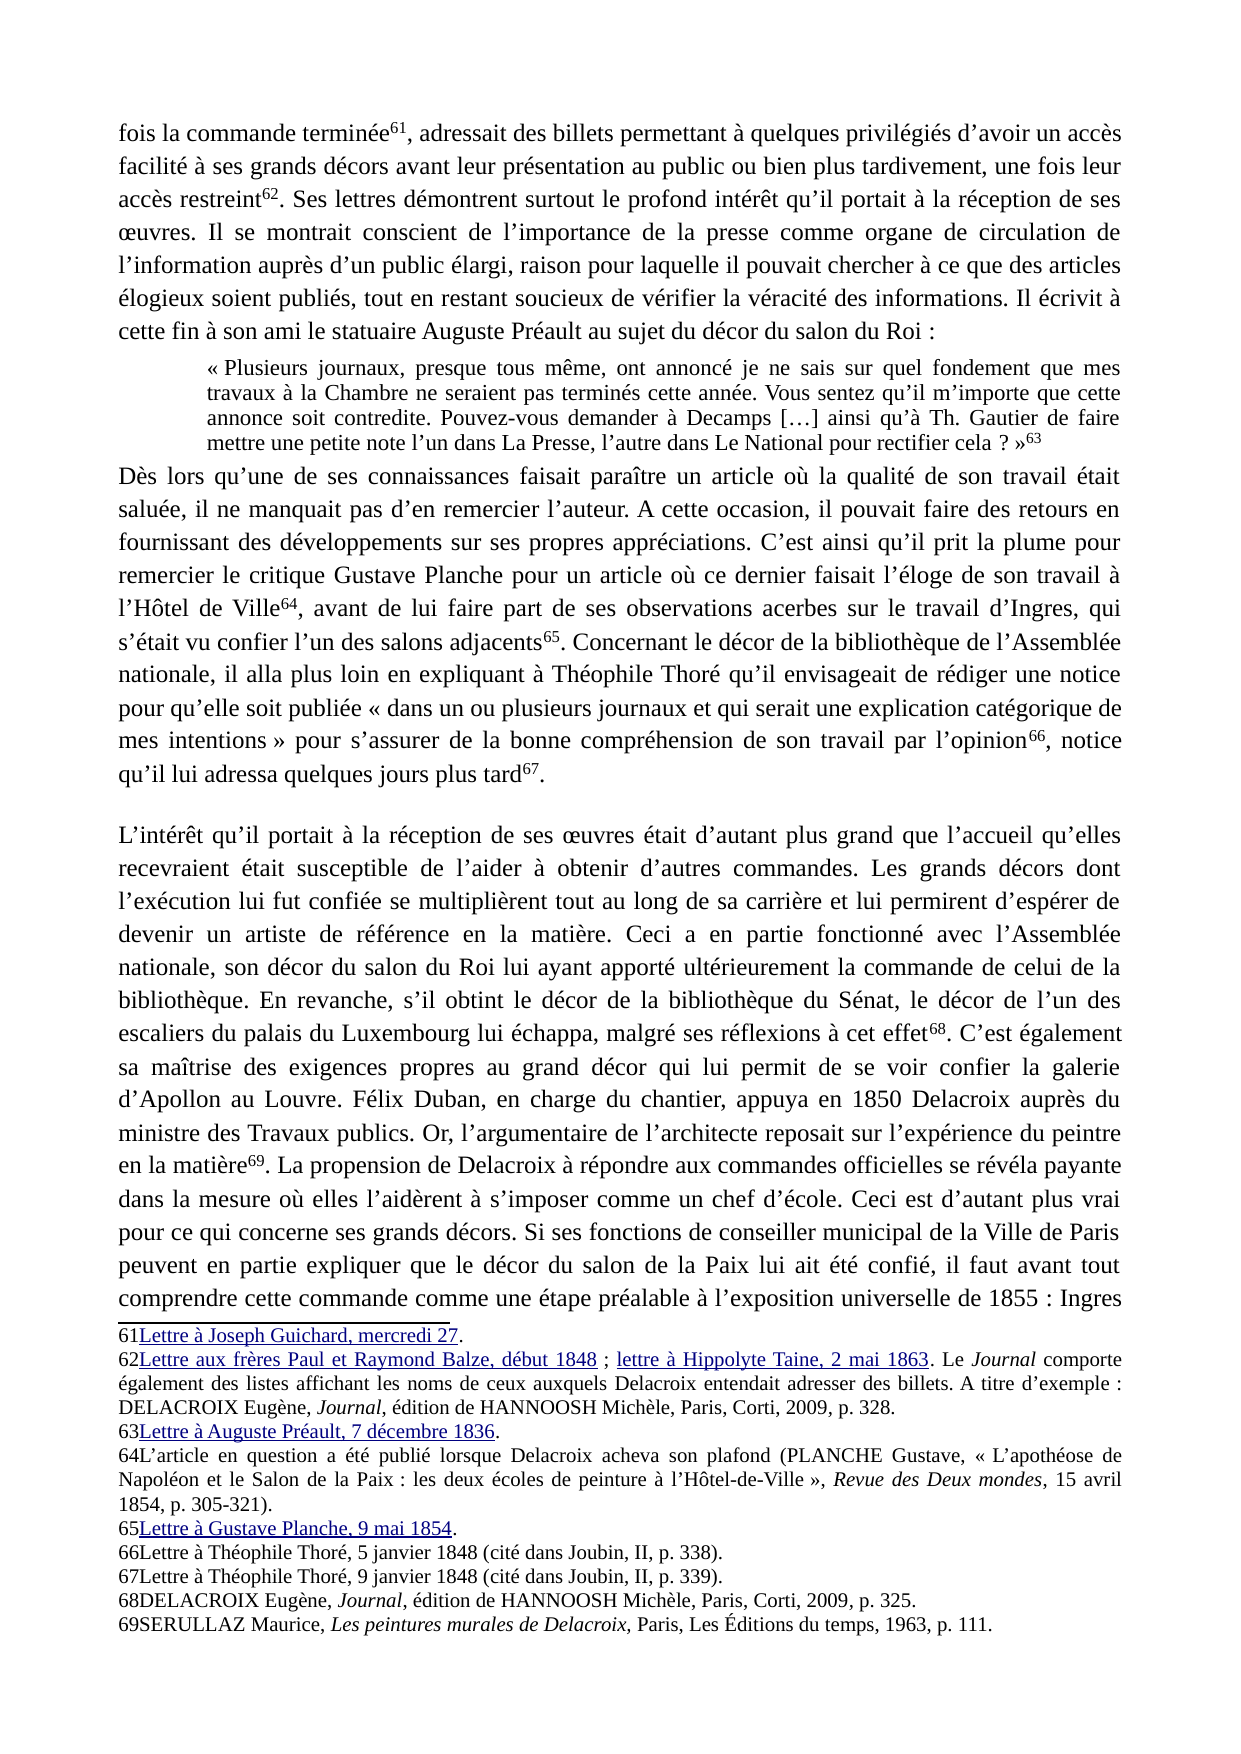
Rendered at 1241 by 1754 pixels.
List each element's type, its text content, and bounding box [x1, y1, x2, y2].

text Lettre à Joseph Guichard, mercredi 27. [118, 1323, 1122, 1347]
text Lettre à Gustave Planche, 9 mai 1854. [118, 1516, 1122, 1539]
text fois la commande terminée, adressait des billets permettant à quelques privilégiés d’avoir un accès facilité à ses grands décors avant leur présentation au public ou bien plus tardivement, une fois leur accès restreint. Ses lettres démontrent surtout le profond intérêt qu’il portait à la réception de ses œuvres. Il se montrait conscient de l’importance de la presse comme organe de circulation de l’information auprès d’un public élargi, raison pour laquelle il pouvait chercher à ce que des articles élogieux soient publiés, tout en restant soucieux de vérifier la véracité des informations. Il écrivit à cette fin à son ami le statuaire Auguste Préault au sujet du décor du salon du Roi : [118, 118, 1122, 345]
text Dès lors qu’une de ses connaissances faisait paraître un article où la qualité de son travail était saluée, il ne manquait pas d’en remercier l’auteur. A cette occasion, il pouvait faire des retours en fournissant des développements sur ses propres appréciations. C’est ainsi qu’il prit la plume pour remercier le critique Gustave Planche pour un article où ce dernier faisait l’éloge de son travail à l’Hôtel de Ville, avant de lui faire part de ses observations acerbes sur le travail d’Ingres, qui s’était vu confier l’un des salons adjacents. Concernant le décor de la bibliothèque de l’Assemblée nationale, il alla plus loin en expliquant à Théophile Thoré qu’il envisageait de rédiger une notice pour qu’elle soit publiée « dans un ou plusieurs journaux et qui serait une explication catégorique de mes intentions » pour s’assurer de la bonne compréhension de son travail par l’opinion, notice qu’il lui adressa quelques jours plus tard. [118, 461, 1122, 787]
text L’intérêt qu’il portait à la réception de ses œuvres était d’autant plus grand que l’accueil qu’elles recevraient était susceptible de l’aider à obtenir d’autres commandes. Les grands décors dont l’exécution lui fut confiée se multiplièrent tout au long de sa carrière et lui permirent d’espérer de devenir un artiste de référence en la matière. Ceci a en partie fonctionné avec l’Assemblée nationale, son décor du salon du Roi lui ayant apporté ultérieurement la commande de celui de la bibliothèque. En revanche, s’il obtint le décor de la bibliothèque du Sénat, le décor de l’un des escaliers du palais du Luxembourg lui échappa, malgré ses réflexions à cet effet. C’est également sa maîtrise des exigences propres au grand décor qui lui permit de se voir confier la galerie d’Apollon au Louvre. Félix Duban, en charge du chantier, appuya en 1850 Delacroix auprès du ministre des Travaux publics. Or, l’argumentaire de l’architecte reposait sur l’expérience du peintre en la matière. La propension de Delacroix à répondre aux commandes officielles se révéla payante dans la mesure où elles l’aidèrent à s’imposer comme un chef d’école. Ceci est d’autant plus vrai pour ce qui concerne ses grands décors. Si ses fonctions de conseiller municipal de la Ville de Paris peuvent en partie expliquer que le décor du salon de la Paix lui ait été confié, il faut avant tout comprendre cette commande comme une étape préalable à l’exposition universelle de 1855 : Ingres [118, 820, 1122, 1311]
text « Plusieurs journaux, presque tous même, ont annoncé je ne sais sur quel fondement que mes travaux à la Chambre ne seraient pas terminés cette année. Vous sentez qu’il m’importe que cette annonce soit contredite. Pouvez-vous demander à Decamps […] ainsi qu’à Th. Gautier de faire mettre une petite note l’un dans La Presse, l’autre dans Le National pour rectifier cela ? » [207, 355, 1122, 456]
text Lettre à Théophile Thoré, 5 janvier 1848 (cité dans Joubin, II, p. 338). [118, 1539, 1122, 1564]
text Lettre aux frères Paul et Raymond Balze, début 1848 ; lettre à Hippolyte Taine, 2 mai 1863. Le Journal comporte également des listes affichant les noms de ceux auxquels Delacroix entendait adresser des billets. A titre d’exemple : DELACROIX Eugène, Journal, édition de HANNOOSH Michèle, Paris, Corti, 2009, p. 328. [118, 1347, 1122, 1419]
text SERULLAZ Maurice, Les peintures murales de Delacroix, Paris, Les Éditions du temps, 1963, p. 111. [118, 1612, 1122, 1636]
text Lettre à Auguste Préault, 7 décembre 1836. [118, 1419, 1122, 1443]
text DELACROIX Eugène, Journal, édition de HANNOOSH Michèle, Paris, Corti, 2009, p. 325. [118, 1588, 1122, 1612]
text L’article en question a été publié lorsque Delacroix acheva son plafond (PLANCHE Gustave, « L’apothéose de Napoléon et le Salon de la Paix : les deux écoles de peinture à l’Hôtel-de-Ville », Revue des Deux mondes, 15 avril 1854, p. 305-321). [118, 1443, 1122, 1516]
text Lettre à Théophile Thoré, 9 janvier 1848 (cité dans Joubin, II, p. 339). [118, 1564, 1122, 1588]
